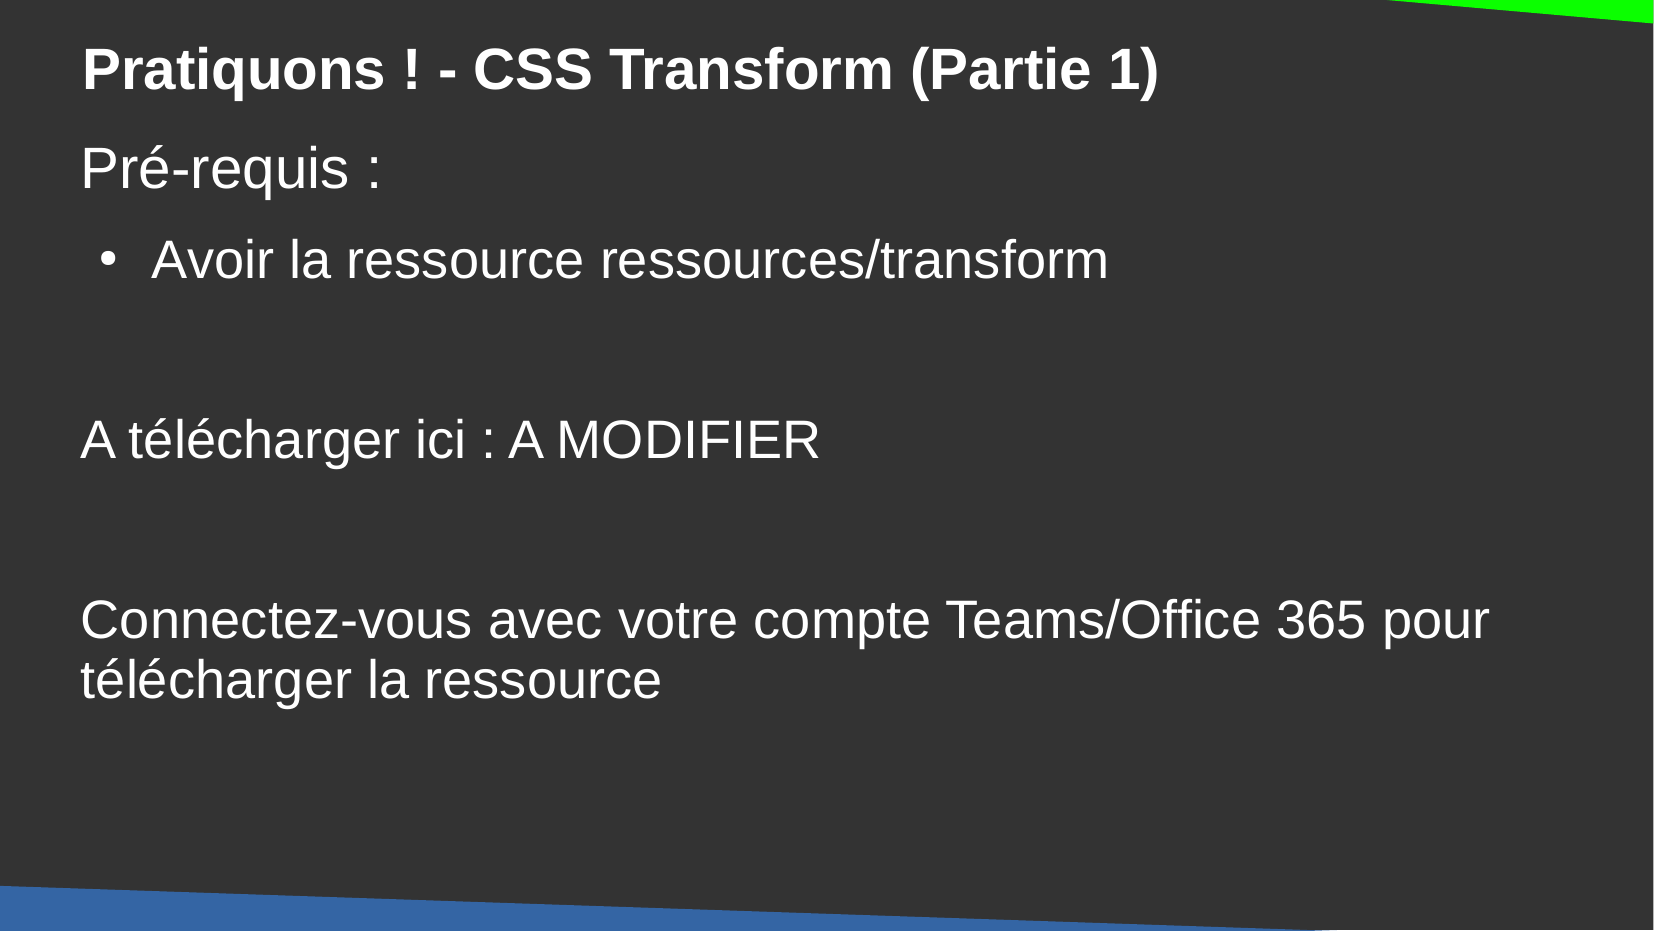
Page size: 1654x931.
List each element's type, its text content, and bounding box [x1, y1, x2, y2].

text_box [0, 885, 1337, 931]
text_box [1386, 0, 1654, 24]
title Pratiquons ! - CSS Transform (Partie 1) [82, 37, 1571, 114]
list Pré-requis : Avoir la ressource ressources/transform A télécharger ici : A MODIFIER Connectez-vous avec votre compte Teams/Office 365 pour télécharger la ressource [80, 135, 1620, 721]
